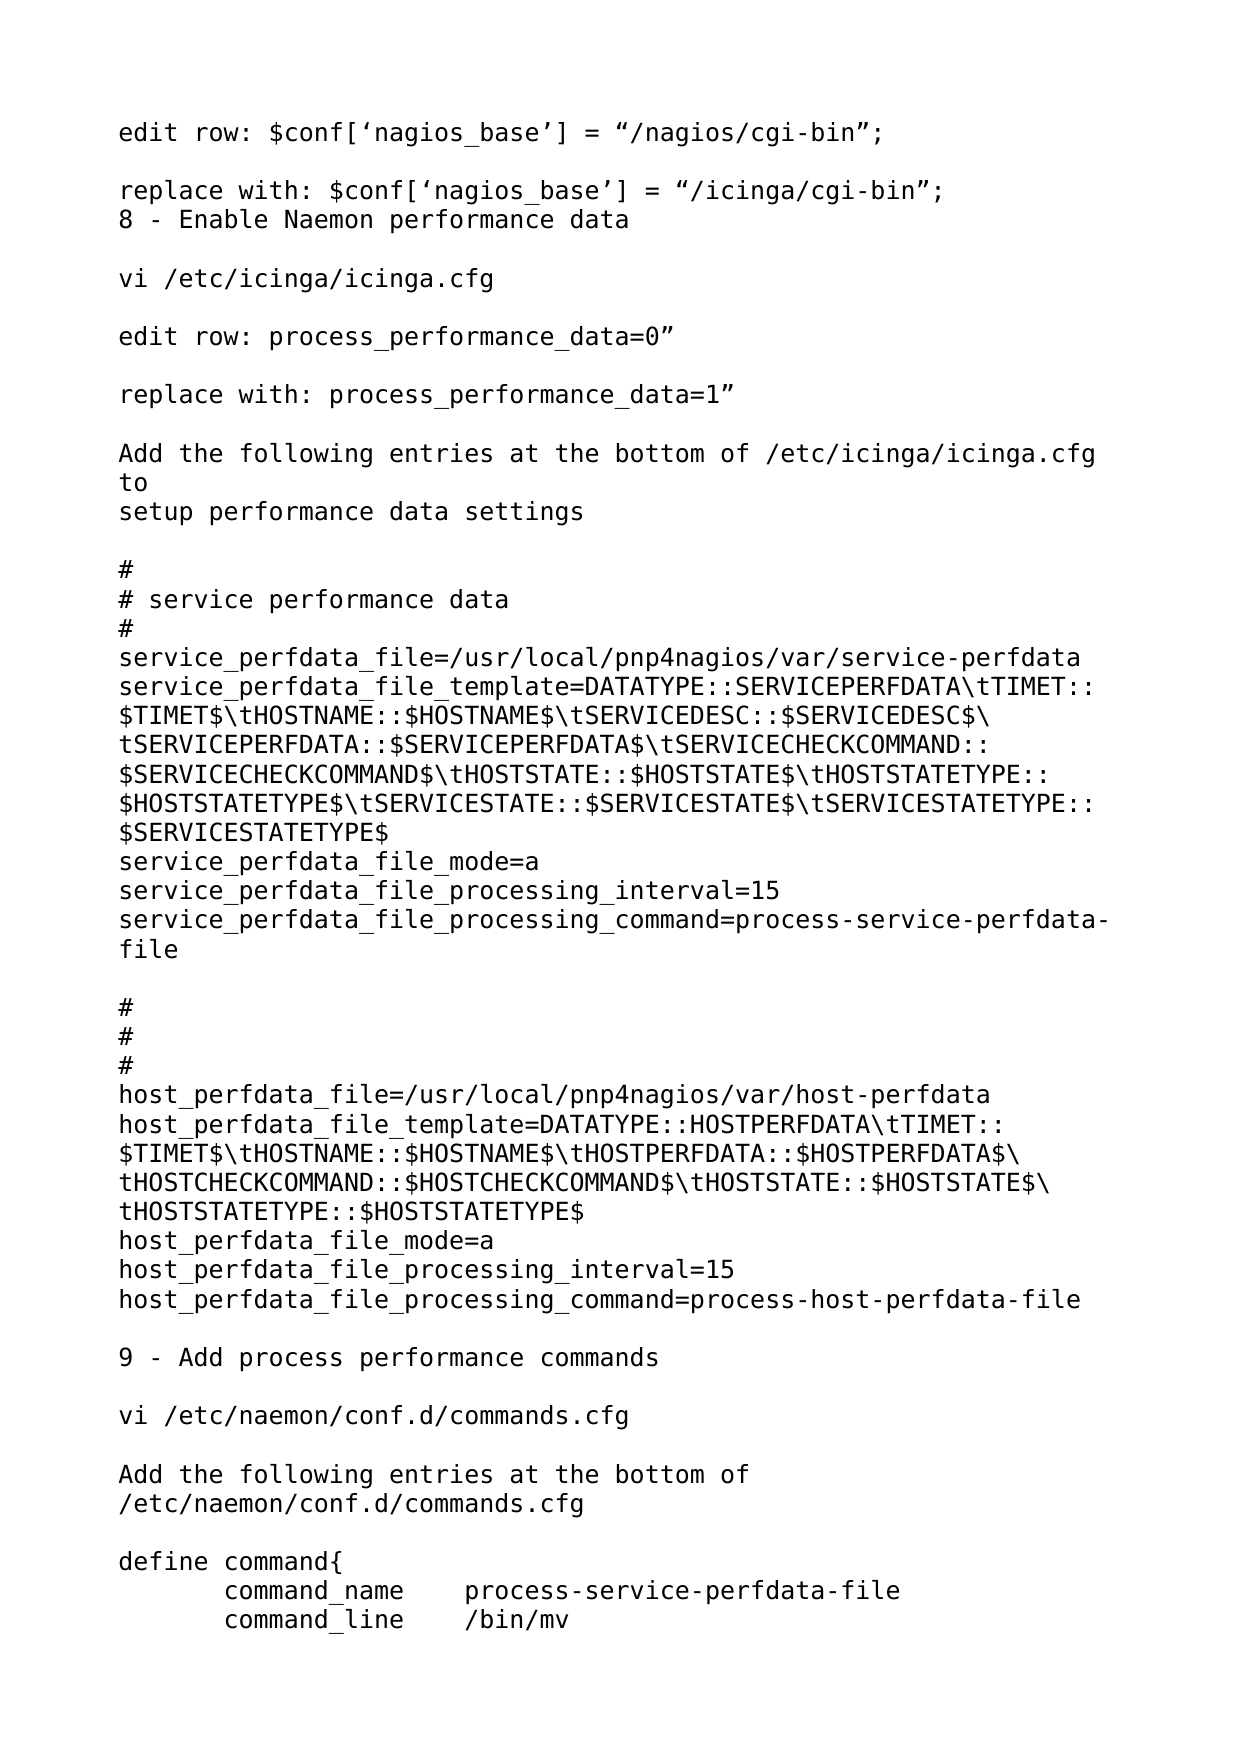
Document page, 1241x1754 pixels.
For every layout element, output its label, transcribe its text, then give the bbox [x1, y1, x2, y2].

text edit row: $conf[‘nagios_base’] = “/nagios/cgi-bin”; replace with: $conf[‘nagios_base’] = “/icinga/cgi-bin”; 8 - Enable Naemon performance data vi /etc/icinga/icinga.cfg edit row: process_performance_data=0” replace with: process_performance_data=1” Add the following entries at the bottom of /etc/icinga/icinga.cfg to setup performance data settings # # service performance data # service_perfdata_file=/usr/local/pnp4nagios/var/service-perfdata service_perfdata_file_template=DATATYPE::SERVICEPERFDATA\tTIMET::$TIMET$\tHOSTNAME::$HOSTNAME$\tSERVICEDESC::$SERVICEDESC$\tSERVICEPERFDATA::$SERVICEPERFDATA$\tSERVICECHECKCOMMAND::$SERVICECHECKCOMMAND$\tHOSTSTATE::$HOSTSTATE$\tHOSTSTATETYPE::$HOSTSTATETYPE$\tSERVICESTATE::$SERVICESTATE$\tSERVICESTATETYPE::$SERVICESTATETYPE$ service_perfdata_file_mode=a service_perfdata_file_processing_interval=15 service_perfdata_file_processing_command=process-service-perfdata-file # # # host_perfdata_file=/usr/local/pnp4nagios/var/host-perfdata host_perfdata_file_template=DATATYPE::HOSTPERFDATA\tTIMET::$TIMET$\tHOSTNAME::$HOSTNAME$\tHOSTPERFDATA::$HOSTPERFDATA$\tHOSTCHECKCOMMAND::$HOSTCHECKCOMMAND$\tHOSTSTATE::$HOSTSTATE$\tHOSTSTATETYPE::$HOSTSTATETYPE$ host_perfdata_file_mode=a host_perfdata_file_processing_interval=15 host_perfdata_file_processing_command=process-host-perfdata-file 9 - Add process performance commands vi /etc/naemon/conf.d/commands.cfg Add the following entries at the bottom of /etc/naemon/conf.d/commands.cfg define command{ command_name process-service-perfdata-file command_line /bin/mv [118, 118, 1122, 1635]
